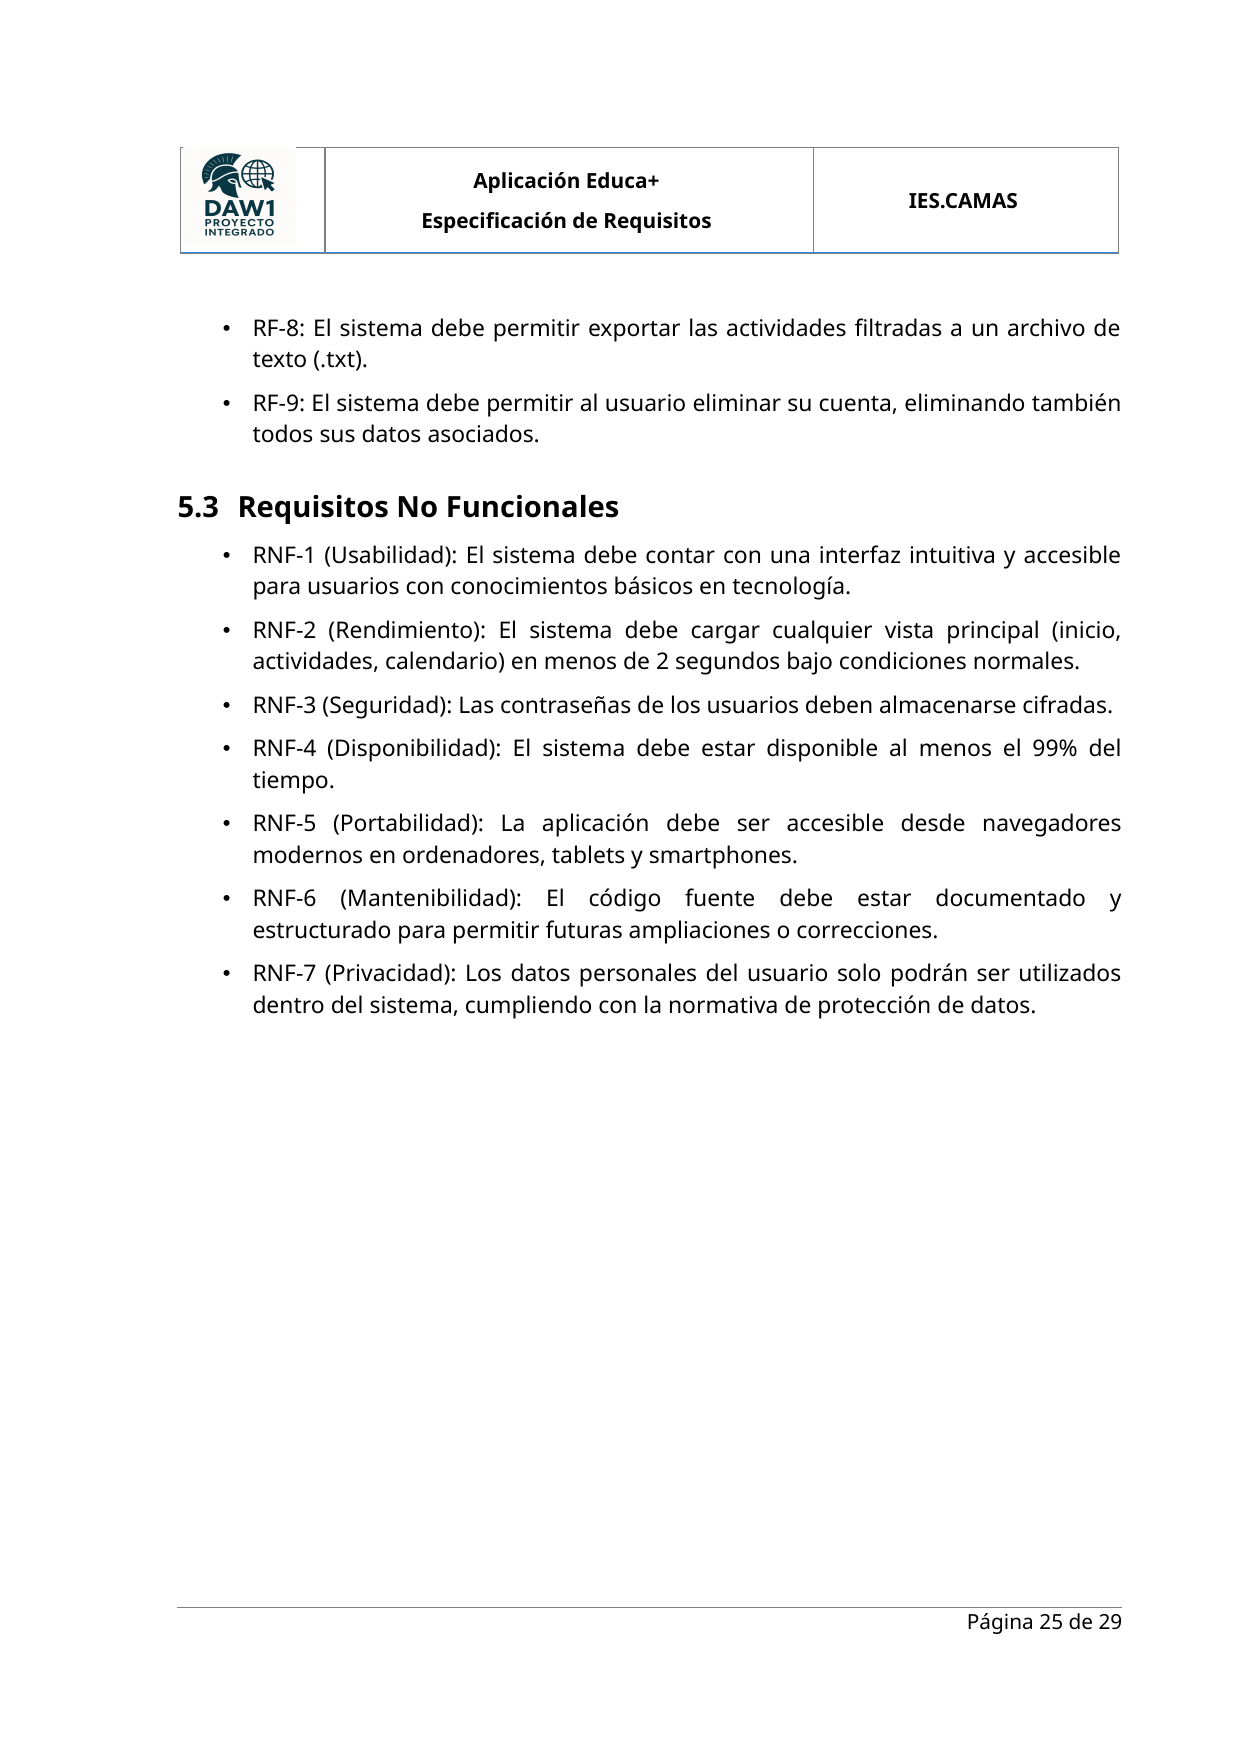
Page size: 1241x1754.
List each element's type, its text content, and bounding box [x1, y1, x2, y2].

list RNF-4 (Disponibilidad): El sistema debe estar disponible al menos el 99% del tiempo. [223, 732, 1122, 795]
picture [183, 147, 296, 246]
subtitle Requisitos No Funcionales [177, 486, 1122, 526]
list RF-9: El sistema debe permitir al usuario eliminar su cuenta, eliminando también todos sus datos asociados. [223, 386, 1122, 449]
list RNF-7 (Privacidad): Los datos personales del usuario solo podrán ser utilizados dentro del sistema, cumpliendo con la normativa de protección de datos. [223, 957, 1122, 1020]
list RNF-1 (Usabilidad): El sistema debe contar con una interfaz intuitiva y accesible para usuarios con conocimientos básicos en tecnología. [223, 539, 1122, 601]
list RNF-6 (Mantenibilidad): El código fuente debe estar documentado y estructurado para permitir futuras ampliaciones o correcciones. [223, 882, 1122, 945]
list RF-8: El sistema debe permitir exportar las actividades filtradas a un archivo de texto (.txt). [223, 311, 1122, 374]
list RNF-5 (Portabilidad): La aplicación debe ser accesible desde navegadores modernos en ordenadores, tablets y smartphones. [223, 807, 1122, 870]
list RNF-2 (Rendimiento): El sistema debe cargar cualquier vista principal (inicio, actividades, calendario) en menos de 2 segundos bajo condiciones normales. [223, 614, 1122, 676]
list RNF-3 (Seguridad): Las contraseñas de los usuarios deben almacenarse cifradas. [223, 689, 1122, 720]
